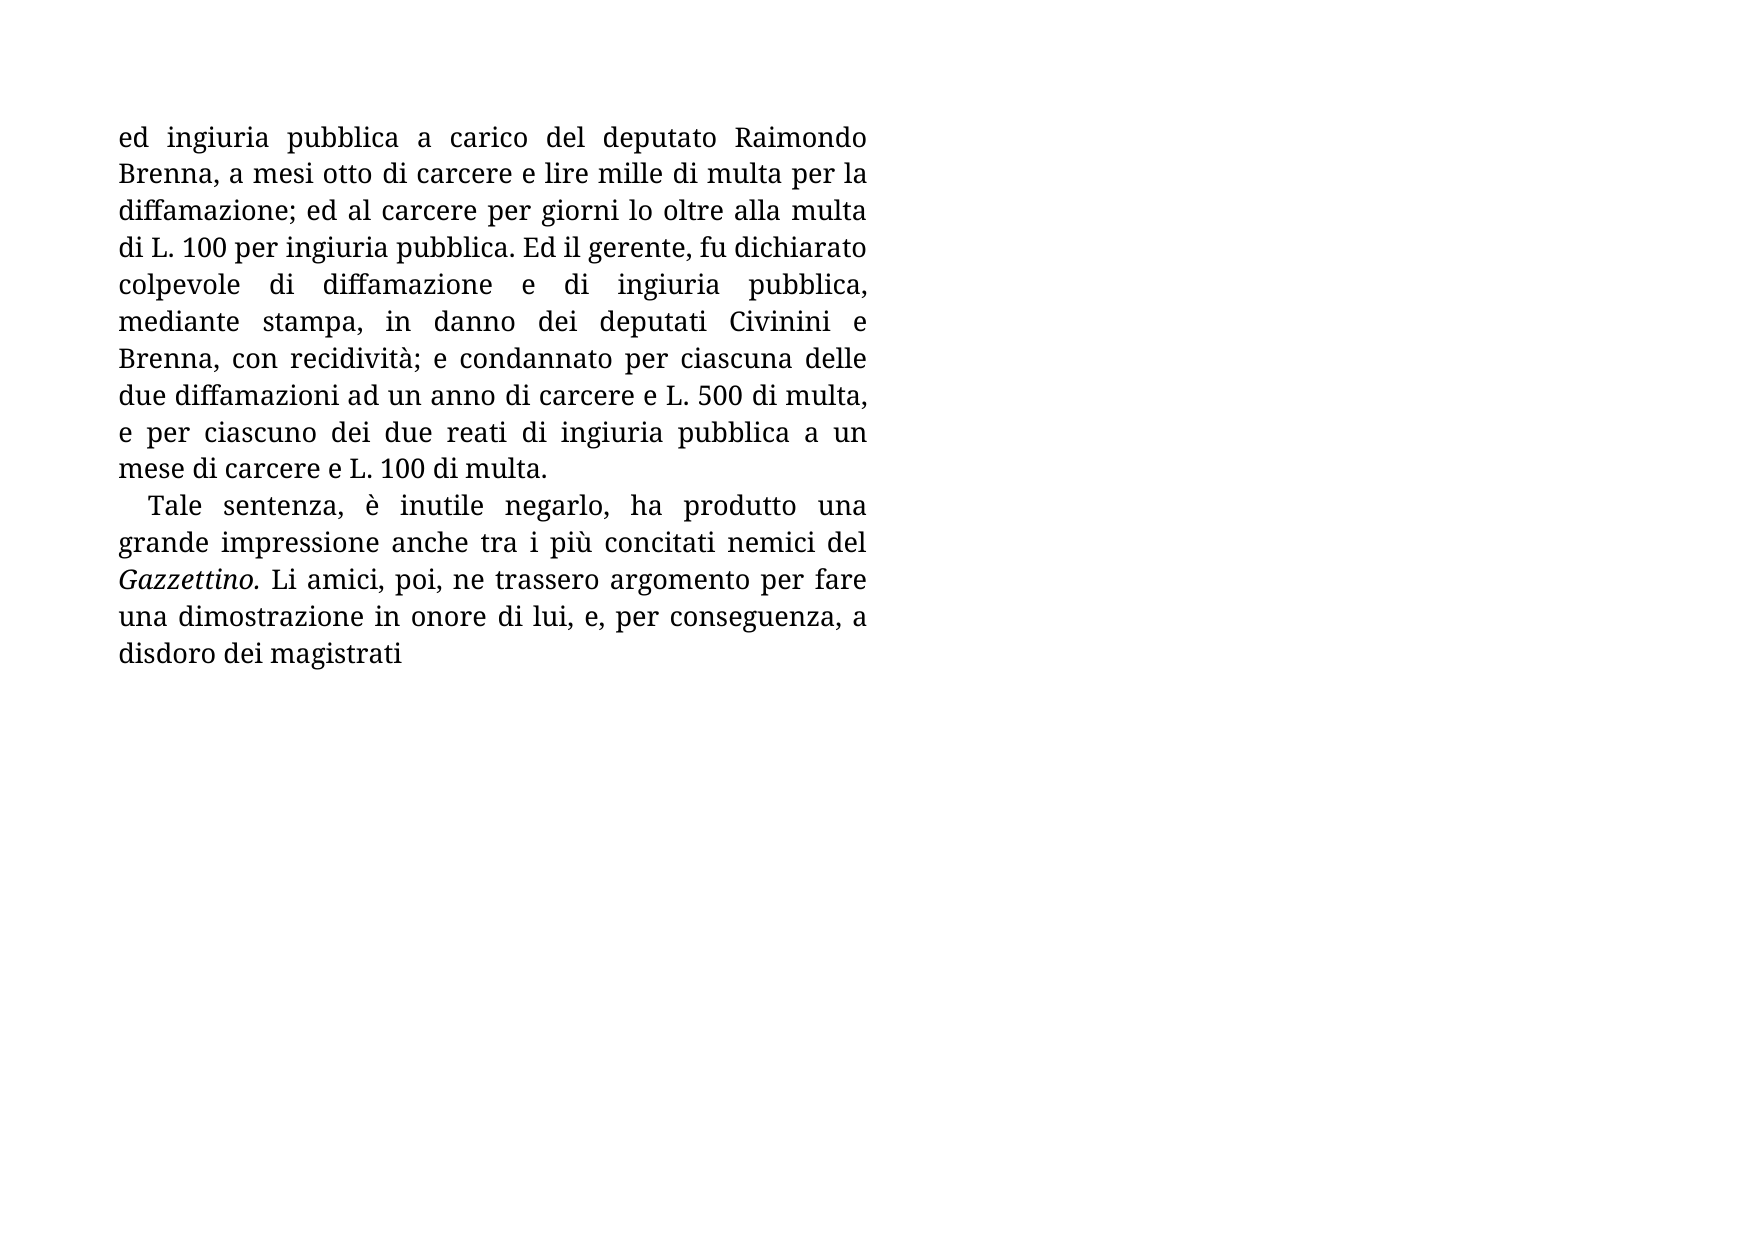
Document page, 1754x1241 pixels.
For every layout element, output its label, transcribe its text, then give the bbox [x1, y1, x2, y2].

text Tale sentenza, è inutile negarlo, ha produtto una grande impressione anche tra i più concitati nemici del Gazzettino. Li amici, poi, ne trassero argomento per fare una dimostrazione in onore di lui, e, per conseguenza, a disdoro dei magistrati [118, 487, 868, 671]
text ed ingiuria pubblica a carico del deputato Raimondo Brenna, a mesi otto di carcere e lire mille di multa per la diffamazione; ed al carcere per giorni lo oltre alla multa di L. 100 per ingiuria pubblica. Ed il gerente, fu dichiarato colpevole di diffamazione e di ingiuria pubblica, mediante stampa, in danno dei deputati Civinini e Brenna, con recidività; e condannato per ciascuna delle due diffamazioni ad un anno di carcere e L. 500 di multa, e per ciascuno dei due reati di ingiuria pubblica a un mese di carcere e L. 100 di multa. [118, 118, 868, 487]
